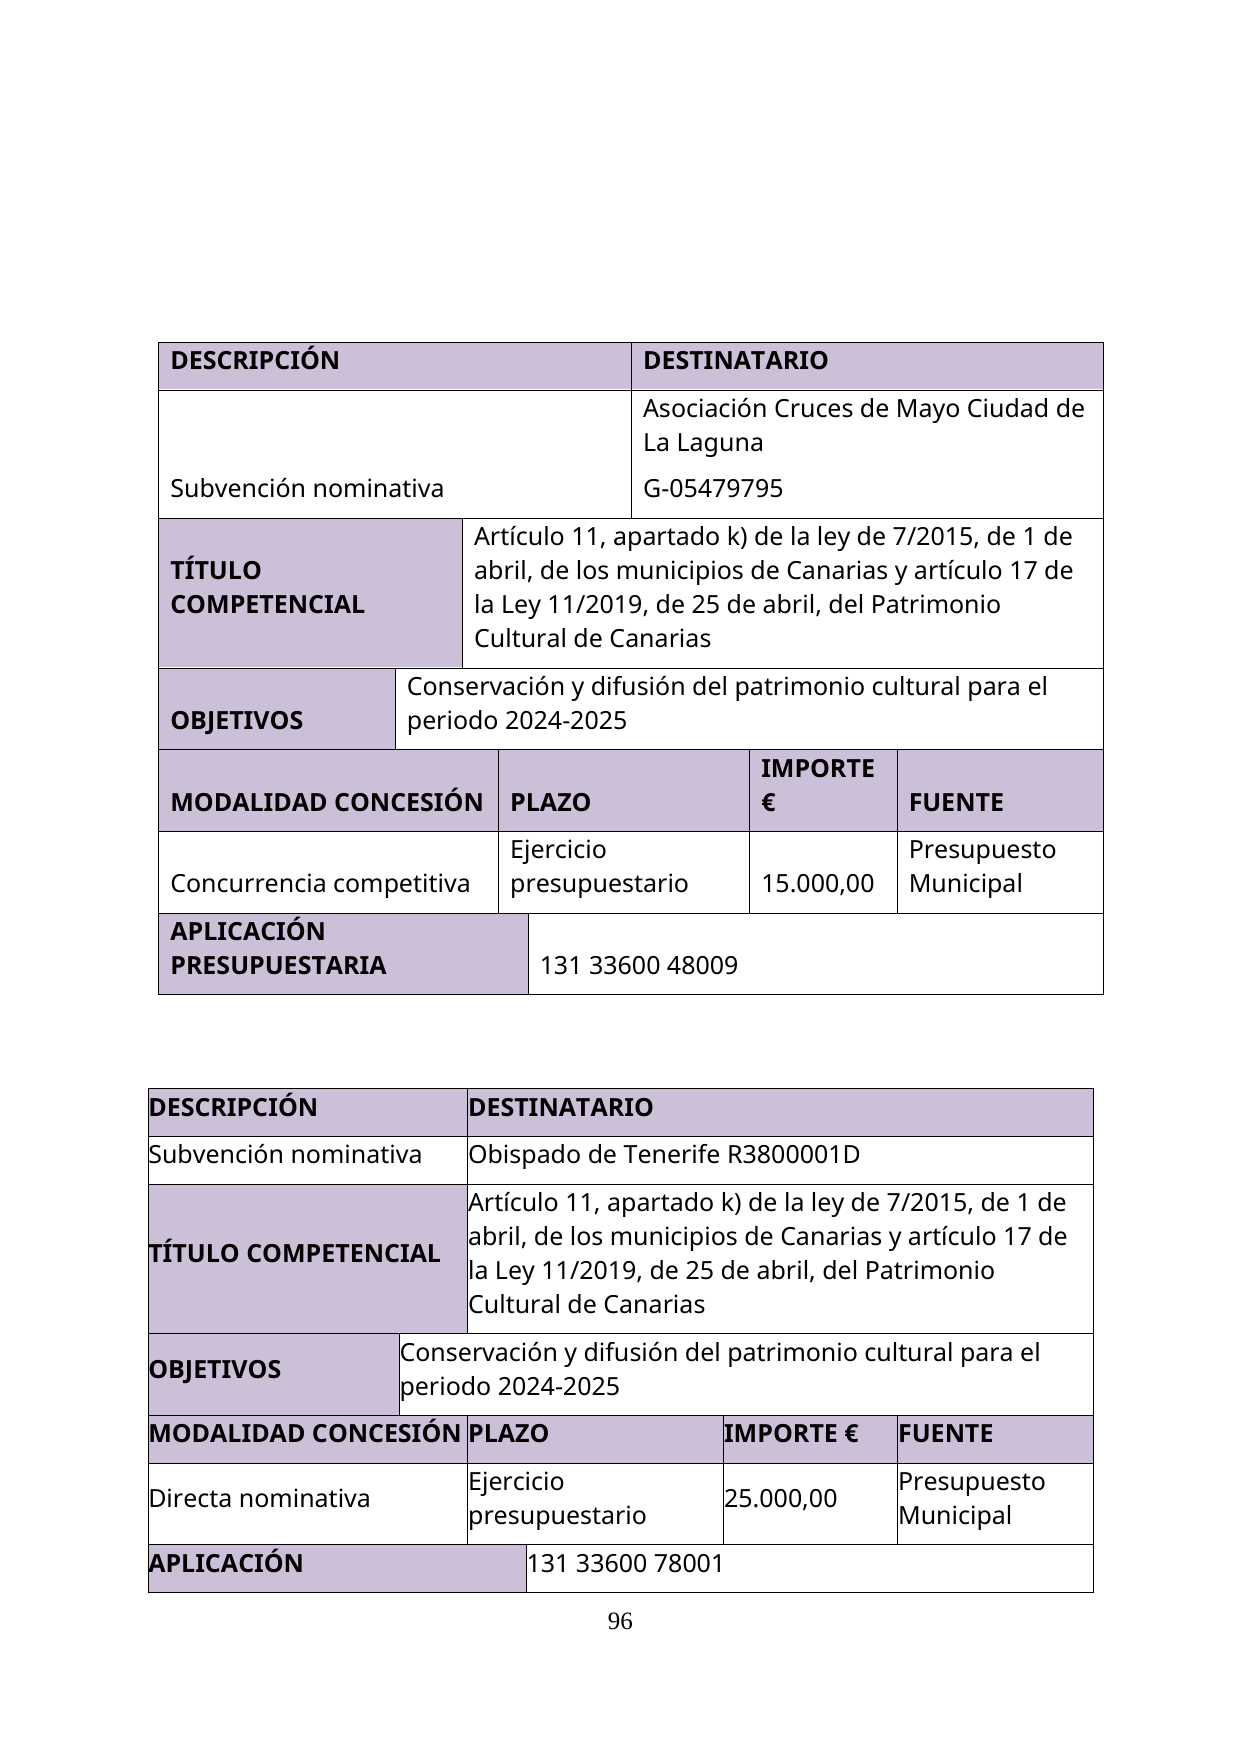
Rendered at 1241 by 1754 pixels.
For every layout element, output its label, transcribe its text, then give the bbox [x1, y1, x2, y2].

table_cell 25.000,00 [724, 1464, 897, 1544]
table_cell PLAZO [468, 1416, 723, 1463]
table_cell APLICACIÓN PRESUPUESTARIA [159, 914, 528, 994]
table_cell APLICACIÓN [149, 1545, 526, 1592]
table_cell TÍTULO COMPETENCIAL [149, 1185, 467, 1333]
table_header DESTINATARIO [632, 343, 1103, 389]
table_cell Ejercicio presupuestario [468, 1464, 723, 1544]
table_cell Concurrencia competitiva [159, 832, 498, 912]
table_cell Conservación y difusión del patrimonio cultural para el periodo 2024-2025 [400, 1334, 1093, 1415]
table_cell PLAZO [499, 750, 749, 831]
table_cell FUENTE [898, 750, 1103, 831]
table_cell FUENTE [898, 1416, 1093, 1463]
table_cell IMPORTE € [750, 750, 897, 831]
table_cell OBJETIVOS [159, 669, 395, 749]
table_cell Subvención nominativa [149, 1137, 467, 1183]
table_cell 131 33600 48009 [529, 914, 1103, 994]
table_header DESCRIPCIÓN [149, 1089, 467, 1136]
table_cell TÍTULO COMPETENCIAL [159, 519, 462, 667]
table_cell Artículo 11, apartado k) de la ley de 7/2015, de 1 de abril, de los municipios de Canarias y artículo 17 de la Ley 11/2019, de 25 de abril, del Patrimonio Cultural de Canarias [468, 1185, 1093, 1333]
table_cell IMPORTE € [724, 1416, 897, 1463]
table_cell Presupuesto Municipal [898, 832, 1103, 912]
table_cell Asociación Cruces de Mayo Ciudad de La Laguna G-05479795 [632, 391, 1103, 518]
table_header DESCRIPCIÓN [159, 343, 631, 389]
table_cell Artículo 11, apartado k) de la ley de 7/2015, de 1 de abril, de los municipios de Canarias y artículo 17 de la Ley 11/2019, de 25 de abril, del Patrimonio Cultural de Canarias [463, 519, 1103, 667]
table_cell Directa nominativa [149, 1464, 467, 1544]
table_cell MODALIDAD CONCESIÓN [159, 750, 498, 831]
table_cell 131 33600 78001 [527, 1545, 1093, 1592]
table_cell Ejercicio presupuestario [499, 832, 749, 912]
table_cell MODALIDAD CONCESIÓN [149, 1416, 467, 1463]
table_cell Conservación y difusión del patrimonio cultural para el periodo 2024-2025 [396, 669, 1103, 749]
table_cell Presupuesto Municipal [898, 1464, 1093, 1544]
table_cell OBJETIVOS [149, 1334, 399, 1415]
table_cell 15.000,00 [750, 832, 897, 912]
table_cell Obispado de Tenerife R3800001D [468, 1137, 1093, 1183]
table_cell Subvención nominativa [159, 391, 631, 518]
table_header DESTINATARIO [468, 1089, 1093, 1136]
